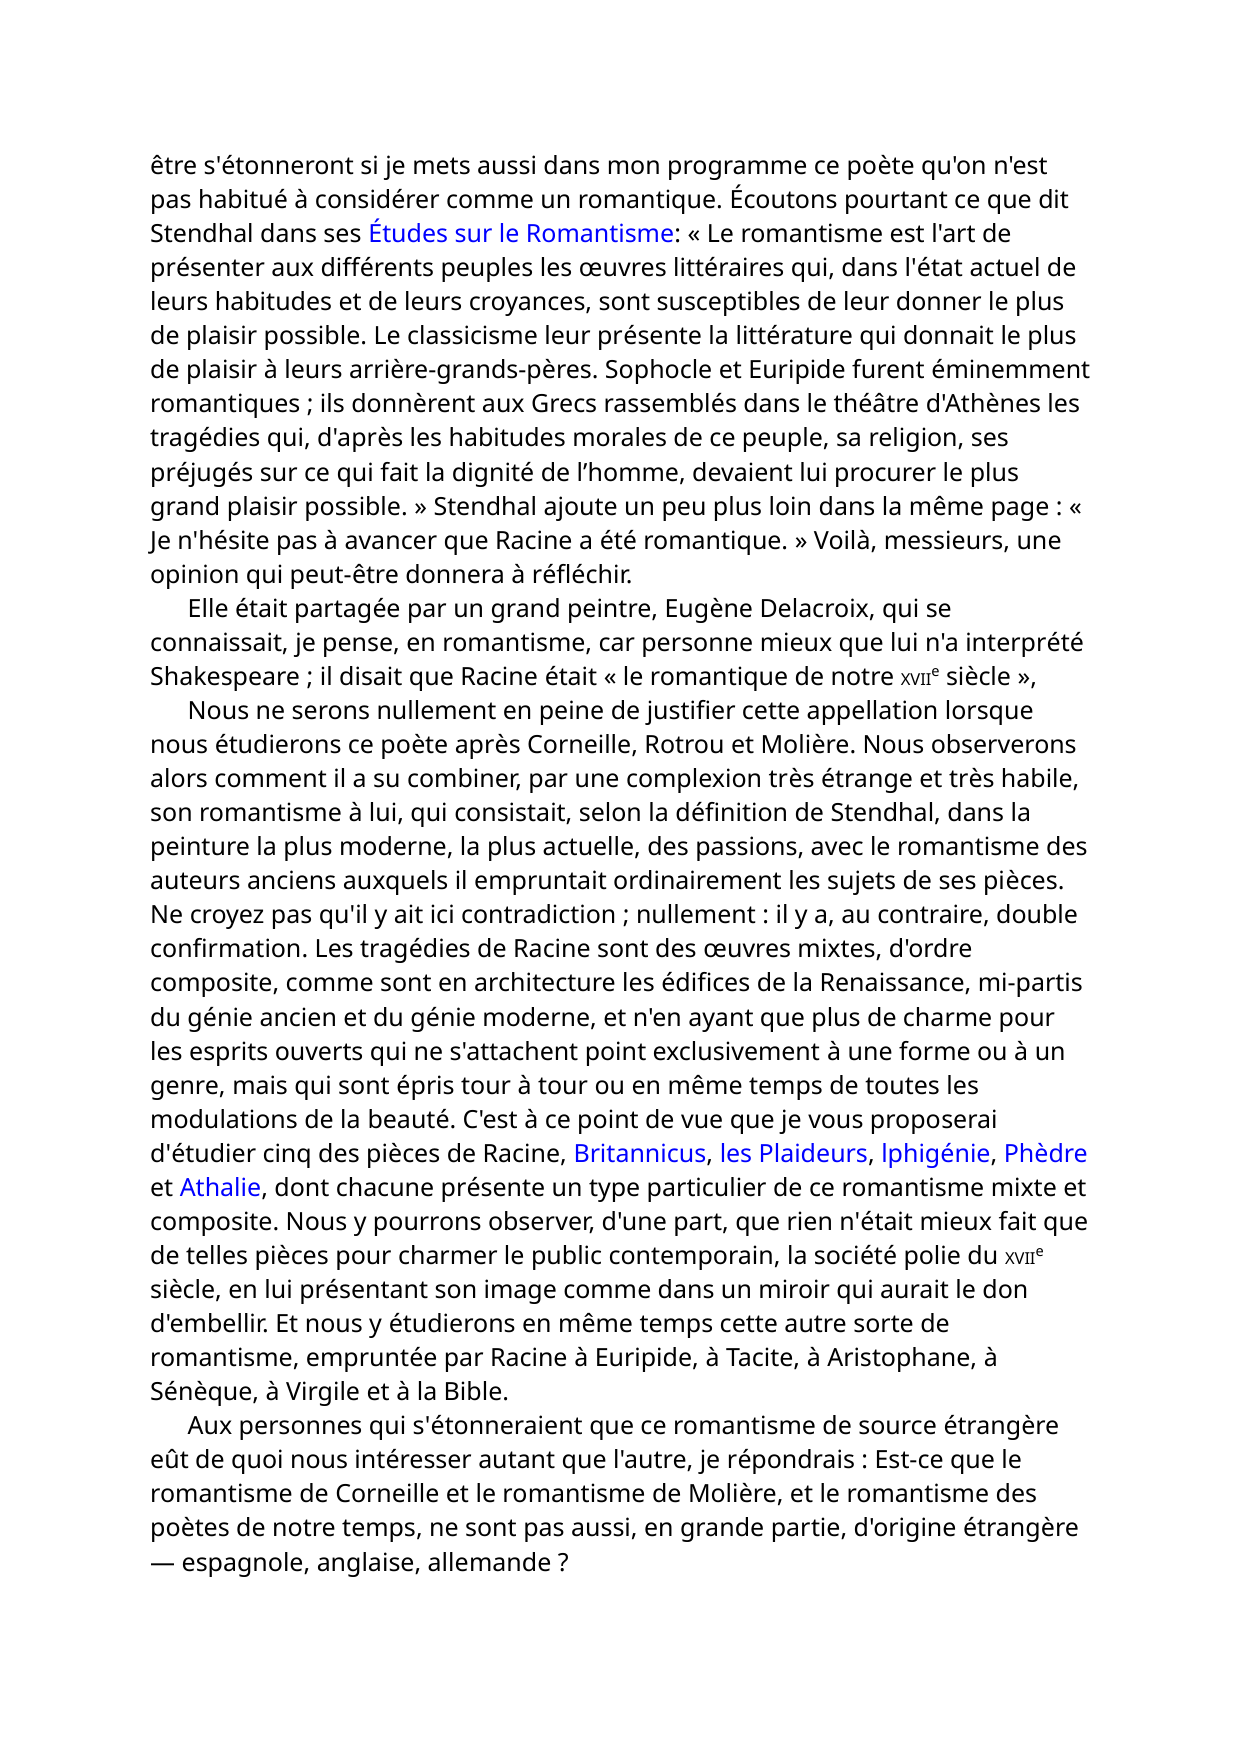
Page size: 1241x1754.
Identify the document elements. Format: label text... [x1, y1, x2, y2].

text Elle était partagée par un grand peintre, Eugène Delacroix, qui se connaissait, je pense, en roman­tisme, car personne mieux que lui n'a interprété Shakespeare ; il disait que Racine était « le romantique de notre xviie siècle », [150, 590, 1091, 693]
text Nous ne serons nullement en peine de justifier cette appellation lorsque nous étudierons ce poète après Corneille, Rotrou et Molière. Nous observerons alors comment il a su combiner, par une complexion très étrange et très habile, son romantisme à lui, qui consistait, selon la définition de Stendhal, dans la peinture la plus moderne, la plus actuelle, des passions, avec le romantisme des auteurs anciens auxquels il empruntait ordinairement les sujets de ses pièces. Ne croyez pas qu'il y ait ici contradiction ; nullement : il y a, au contraire, double confirmation. Les tragédies de Racine sont des œuvres mixtes, d'ordre composite, comme sont en archi­tecture les édifices de la Renaissance, mi-partis du génie ancien et du génie moderne, et n'en ayant que plus de charme pour les esprits ouverts qui ne s'attachent point exclusivement à une forme ou à un genre, mais qui sont épris tour à tour ou en même temps de toutes les modulations de la beauté. C'est à ce point de vue que je vous propo­serai d'étudier cinq des pièces de Racine, Britannicus, les Plaideurs, lphigénie, Phèdre et Athalie, dont chacune présente un type particulier de ce romantisme mixte et composite. Nous y pourrons obser­ver, d'une part, que rien n'était mieux fait que de telles pièces pour charmer le public contemporain, la société polie du xviie siècle, en lui présentant son image comme dans un miroir qui aurait le don d'embellir. Et nous y étudierons en même temps cette autre sorte de romantisme, empruntée par Racine à Euripide, à Tacite, à Aristophane, à Sénèque, à Virgile et à la Bible. [150, 693, 1091, 1408]
text Aux personnes qui s'étonneraient que ce ro­mantisme de source étrangère eût de quoi nous intéresser autant que l'autre, je répondrais : Est-ce que le romantisme de Corneille et le ro­mantisme de Molière, et le romantisme des poètes de notre temps, ne sont pas aussi, en grande par­tie, d'origine étrangère — espagnole, anglaise, allemande ? [150, 1408, 1091, 1578]
text être s'étonneront si je mets aussi dans mon programme ce poète qu'on n'est pas habitué à considérer comme un roman­tique. Écoutons pourtant ce que dit Stendhal dans ses Études sur le Romantisme: « Le romantisme est l'art de présenter aux différents peuples les œuvres littéraires qui, dans l'état actuel de leurs habitudes et de leurs croyances, sont susceptibles de leur donner le plus de plaisir possible. Le classicisme leur présente la littérature qui donnait le plus de plaisir à leurs arrière-grands-pères. Sophocle et Euripide furent éminemment ro­mantiques ; ils donnèrent aux Grecs rassemblés dans le théâtre d'Athènes les tragédies qui, d'après les habitudes morales de ce peuple, sa religion, ses préjugés sur ce qui fait la dignité de l’homme, devaient lui procurer le plus grand plaisir possible. » Stendhal ajoute un peu plus loin dans la même page : « Je n'hésite pas à avancer que Racine a été romantique. » Voilà, messieurs, une opinion qui peut-être donnera à réfléchir. [150, 148, 1091, 590]
